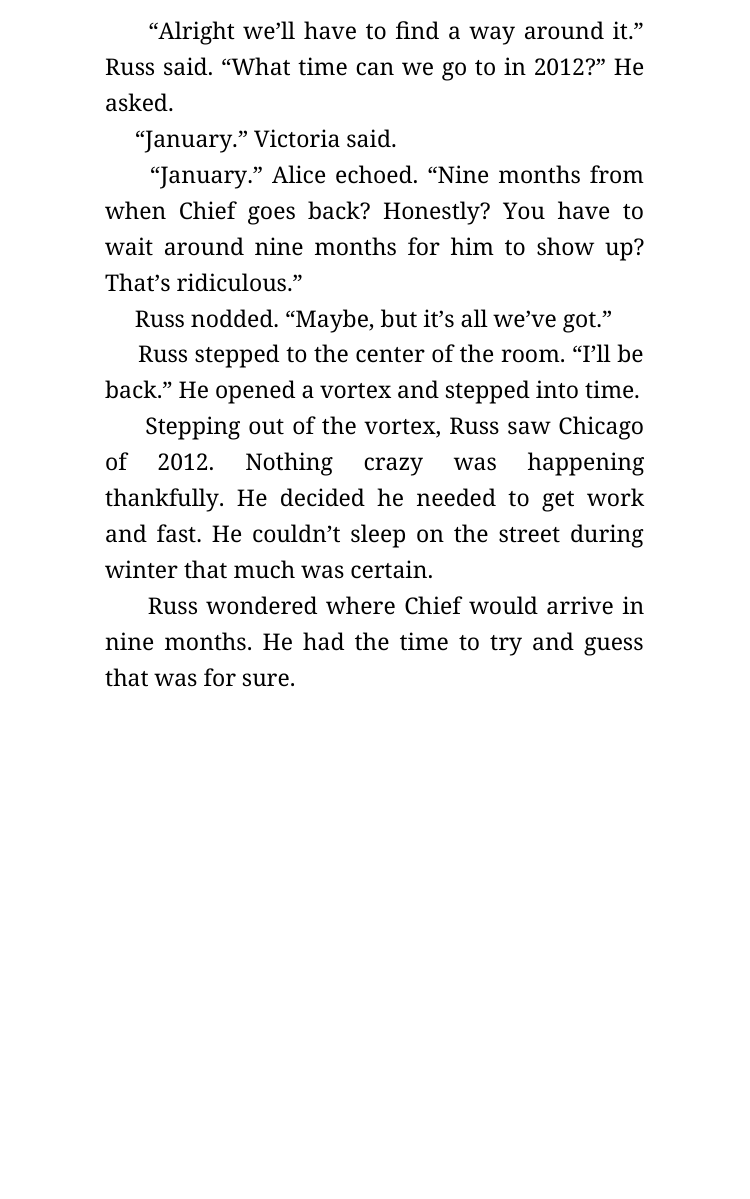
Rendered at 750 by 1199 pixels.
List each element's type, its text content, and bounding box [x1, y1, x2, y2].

text “January.” Victoria said. [105, 123, 645, 154]
text “January.” Alice echoed. “Nine months from when Chief goes back? Honestly? You have to wait around nine months for him to show up? That’s ridiculous.” [105, 159, 645, 298]
text Stepping out of the vortex, Russ saw Chicago of 2012. Nothing crazy was happening thankfully. He decided he needed to get work and fast. He couldn’t sleep on the street during winter that much was certain. [105, 410, 645, 585]
text Russ wondered where Chief would arrive in nine months. He had the time to try and guess that was for sure. [105, 590, 645, 693]
text Russ nodded. “Maybe, but it’s all we’ve got.” [105, 302, 645, 334]
text Russ stepped to the center of the room. “I’ll be back.” He opened a vortex and stepped into time. [105, 338, 645, 406]
text “Alright we’ll have to find a way around it.” Russ said. “What time can we go to in 2012?” He asked. [105, 15, 645, 118]
